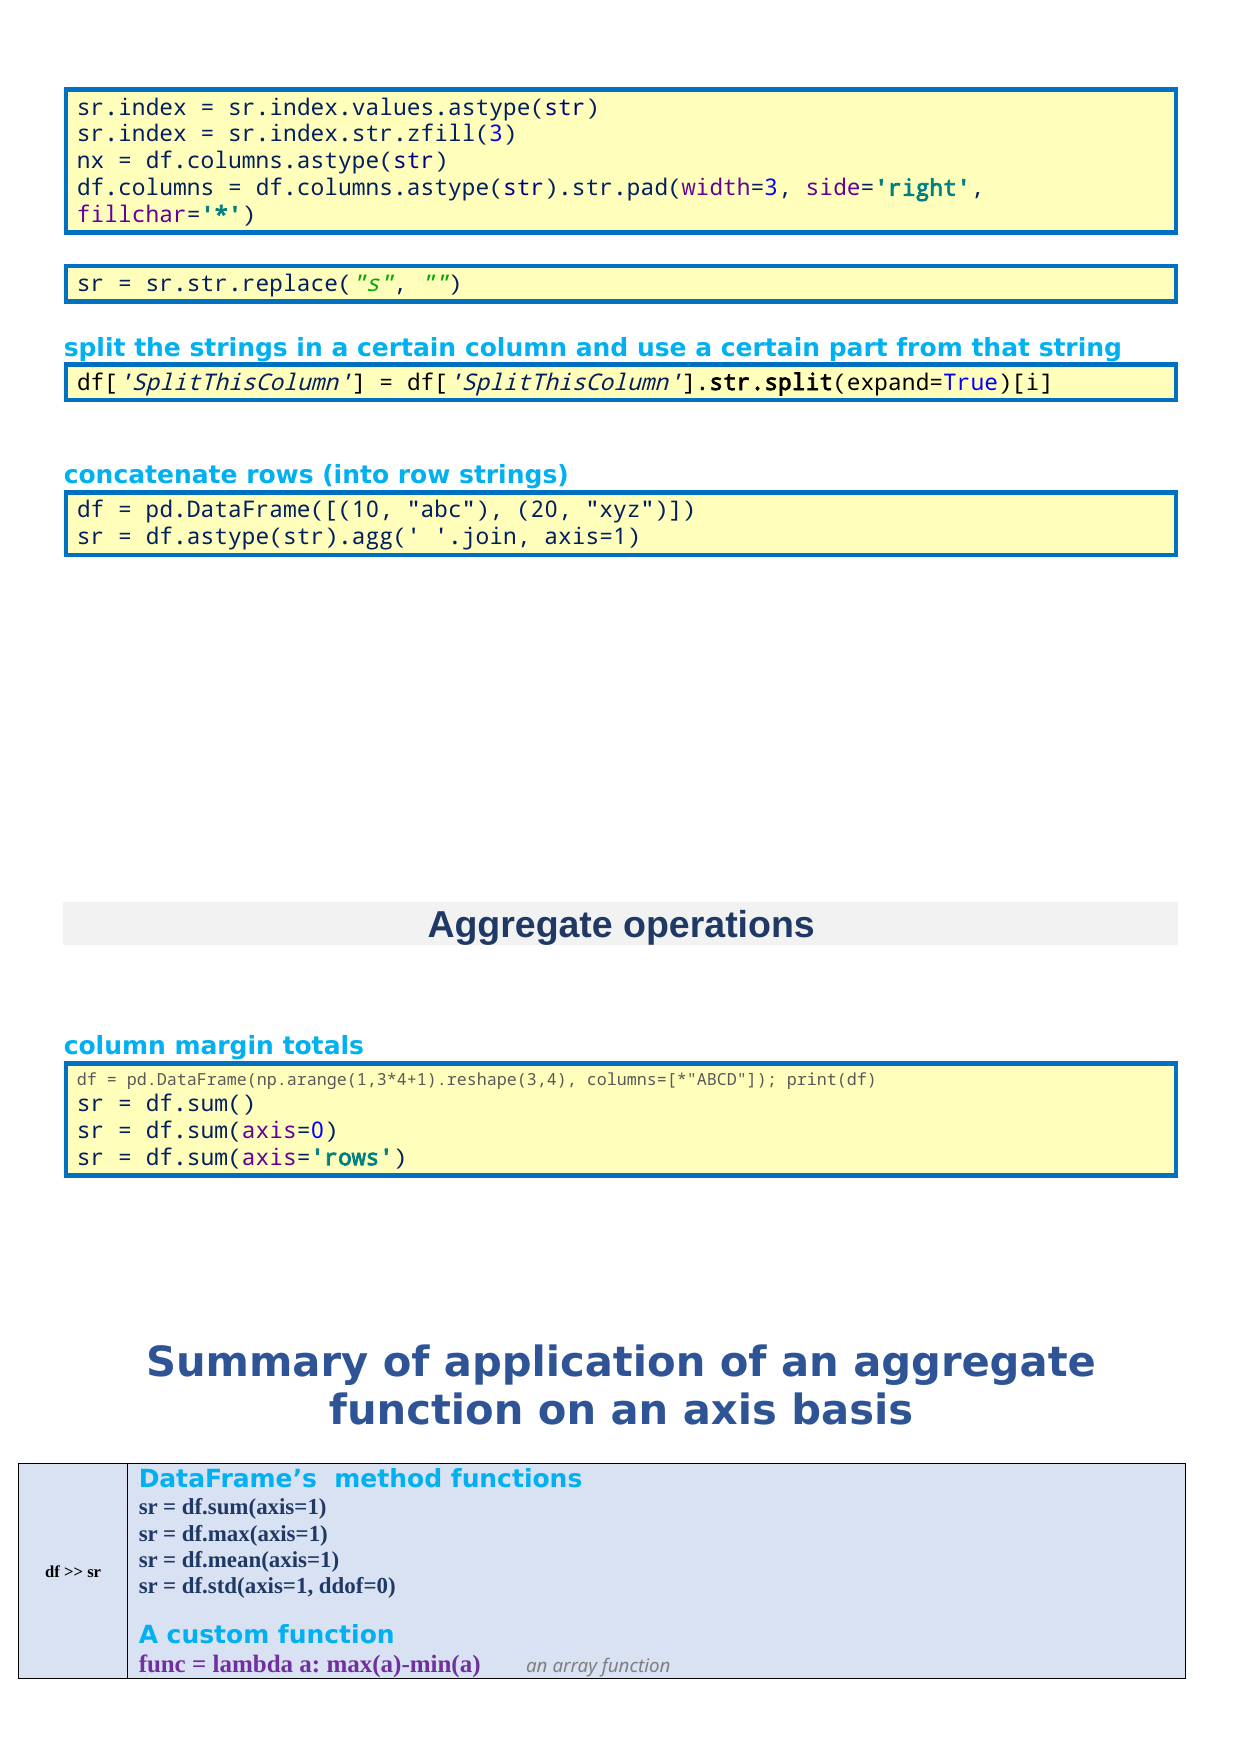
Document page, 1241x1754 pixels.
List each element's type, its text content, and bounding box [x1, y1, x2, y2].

text sr = df.astype(str).agg(' '.join, axis=1) [68, 517, 1174, 553]
title split the strings in a certain column and use a certain part from that string [63, 333, 1178, 362]
text df['SplitThisColumn'] = df['SplitThisColumn'].str.split(expand=True)[i] [68, 367, 1174, 398]
title concatenate rows (into row strings) [63, 461, 1178, 490]
text df = pd.DataFrame(np.arange(1,3*4+1).reshape(3,4), columns=[*"ABCD"]); print(df) sr = df.sum() sr = df.sum(axis=0) sr = df.sum(axis='rows') [68, 1066, 1174, 1173]
text Summary of application of an aggregate function on an axis basis [63, 1337, 1178, 1434]
table_header DataFrame’s method functions sr = df.sum(axis=1) sr = df.max(axis=1) sr = df.mean(axis=1) sr = df.std(axis=1, ddof=0) A custom function func = lambda a: max(a)-min(a) an array function [128, 1464, 1185, 1678]
table_header df >> sr [19, 1464, 127, 1678]
text df = pd.DataFrame([(10, "abc"), (20, "xyz")]) [68, 495, 1174, 517]
text sr.index = sr.index.values.astype(str) sr.index = sr.index.str.zfill(3) nx = df.columns.astype(str) df.columns = df.columns.astype(str).str.pad(width=3, side='right', fillchar='*') [68, 92, 1174, 230]
text sr = sr.str.replace("s", "") [68, 268, 1174, 299]
title column margin totals [63, 1032, 1178, 1061]
subtitle Aggregate operations [63, 902, 1178, 945]
